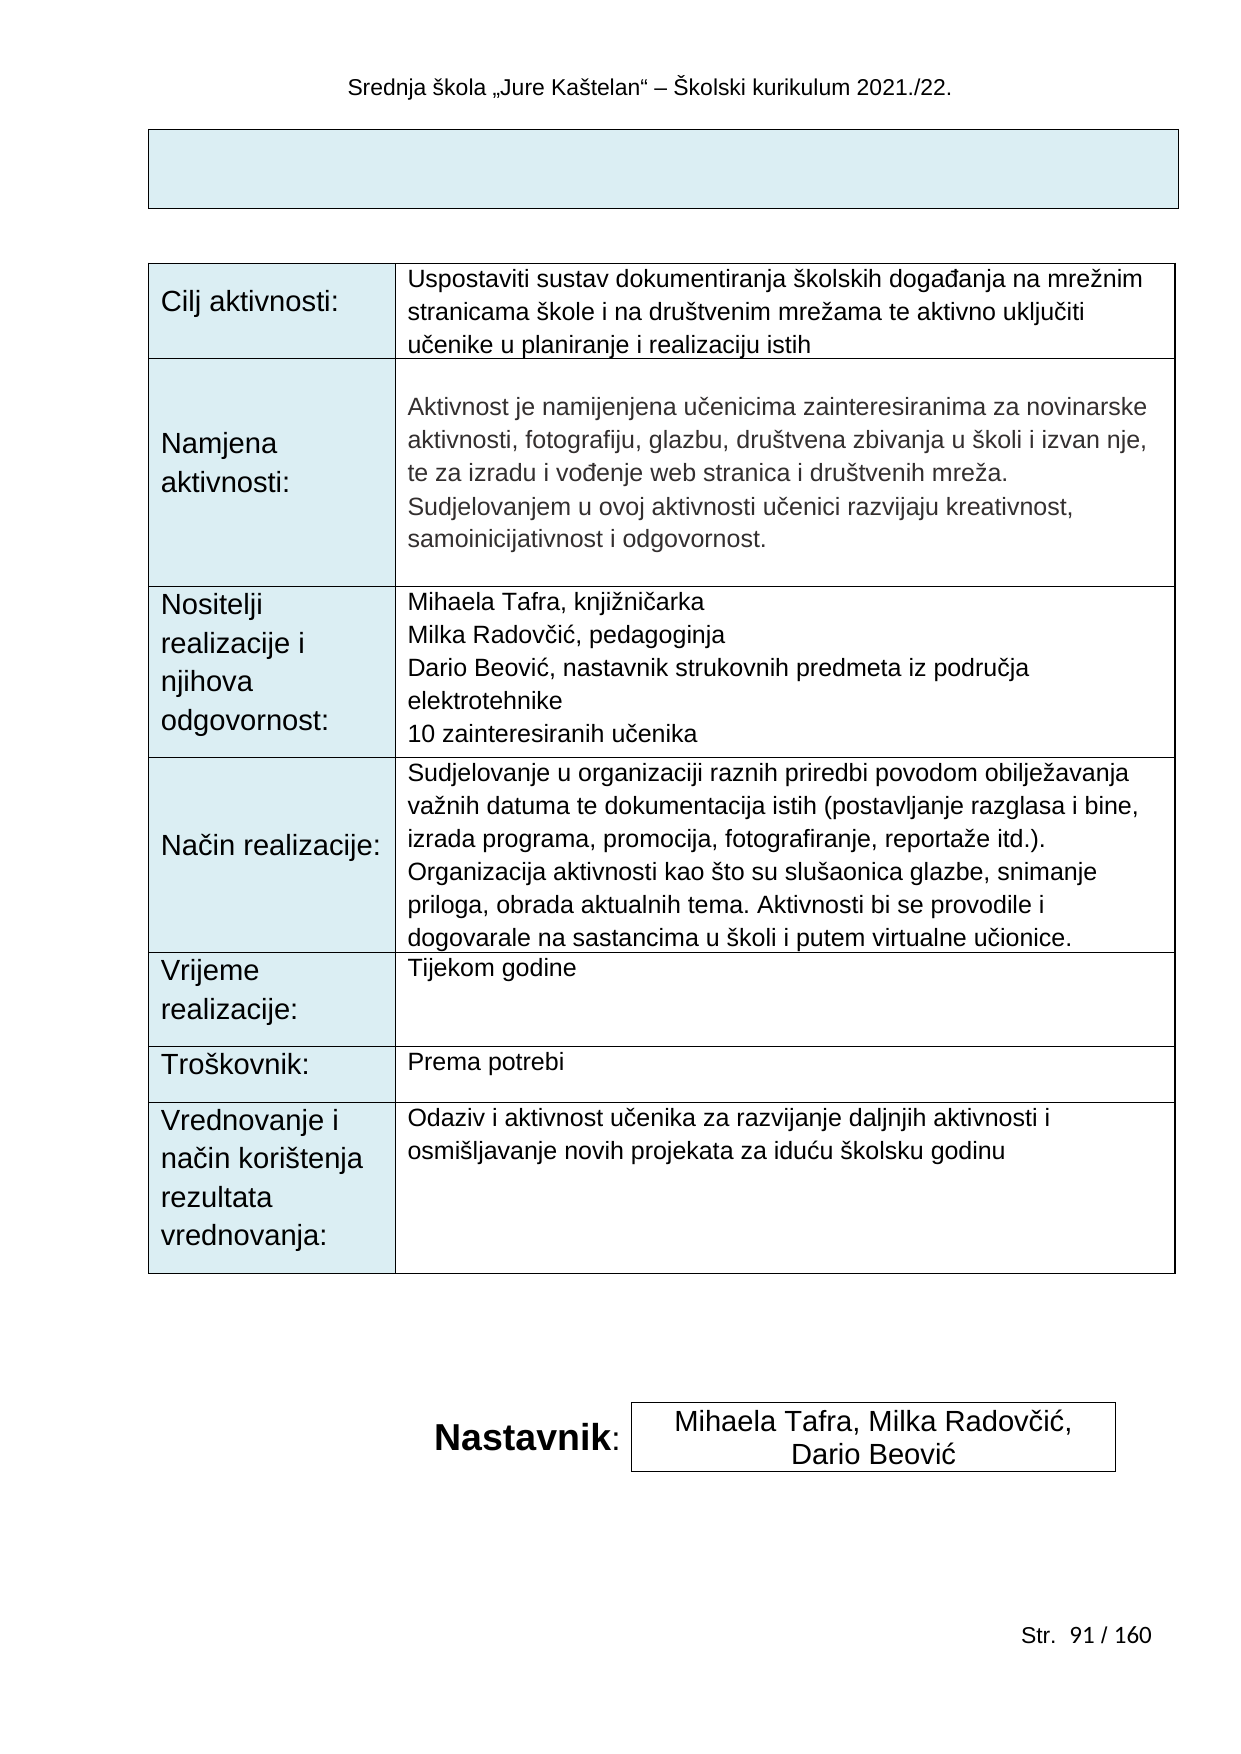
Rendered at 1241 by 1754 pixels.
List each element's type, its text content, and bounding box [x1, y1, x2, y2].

table_cell Odaziv i aktivnost učenika za razvijanje daljnjih aktivnosti i osmišljavanje novih projekata za iduću školsku godinu [396, 1103, 1174, 1273]
table_cell Vrijeme realizacije: [149, 953, 395, 1046]
table_cell Vrednovanje i način korištenja rezultata vrednovanja: [149, 1103, 395, 1273]
table_cell Način realizacije: [149, 758, 395, 952]
table_header Uspostaviti sustav dokumentiranja školskih događanja na mrežnim stranicama škole i na društvenim mrežama te aktivno uključiti učenike u planiranje i realizaciju istih [396, 264, 1174, 358]
table_header Cilj aktivnosti: [149, 264, 395, 358]
table_cell Namjena aktivnosti: [149, 359, 395, 586]
table_cell Troškovnik: [149, 1047, 395, 1102]
table_header [149, 130, 1178, 208]
table_cell Mihaela Tafra, knjižničarka Milka Radovčić, pedagoginja Dario Beović, nastavnik strukovnih predmeta iz područja elektrotehnike 10 zainteresiranih učenika [396, 587, 1174, 757]
table_cell Prema potrebi [396, 1047, 1174, 1102]
table_cell Tijekom godine [396, 953, 1174, 1046]
table_header Mihaela Tafra, Milka Radovčić, Dario Beović [632, 1403, 1115, 1471]
table_header Nastavnik: [148, 1402, 631, 1471]
table_cell Nositelji realizacije i njihova odgovornost: [149, 587, 395, 757]
table_cell Sudjelovanje u organizaciji raznih priredbi povodom obilježavanja važnih datuma te dokumentacija istih (postavljanje razglasa i bine, izrada programa, promocija, fotografiranje, reportaže itd.). Organizacija aktivnosti kao što su slušaonica glazbe, snimanje priloga, obrada aktualnih tema. Aktivnosti bi se provodile i dogovarale na sastancima u školi i putem virtualne učionice. [396, 758, 1174, 952]
table_cell Aktivnost je namijenjena učenicima zainteresiranima za novinarske aktivnosti, fotografiju, glazbu, društvena zbivanja u školi i izvan nje, te za izradu i vođenje web stranica i društvenih mreža. Sudjelovanjem u ovoj aktivnosti učenici razvijaju kreativnost, samoinicijativnost i odgovornost. [396, 359, 1174, 586]
